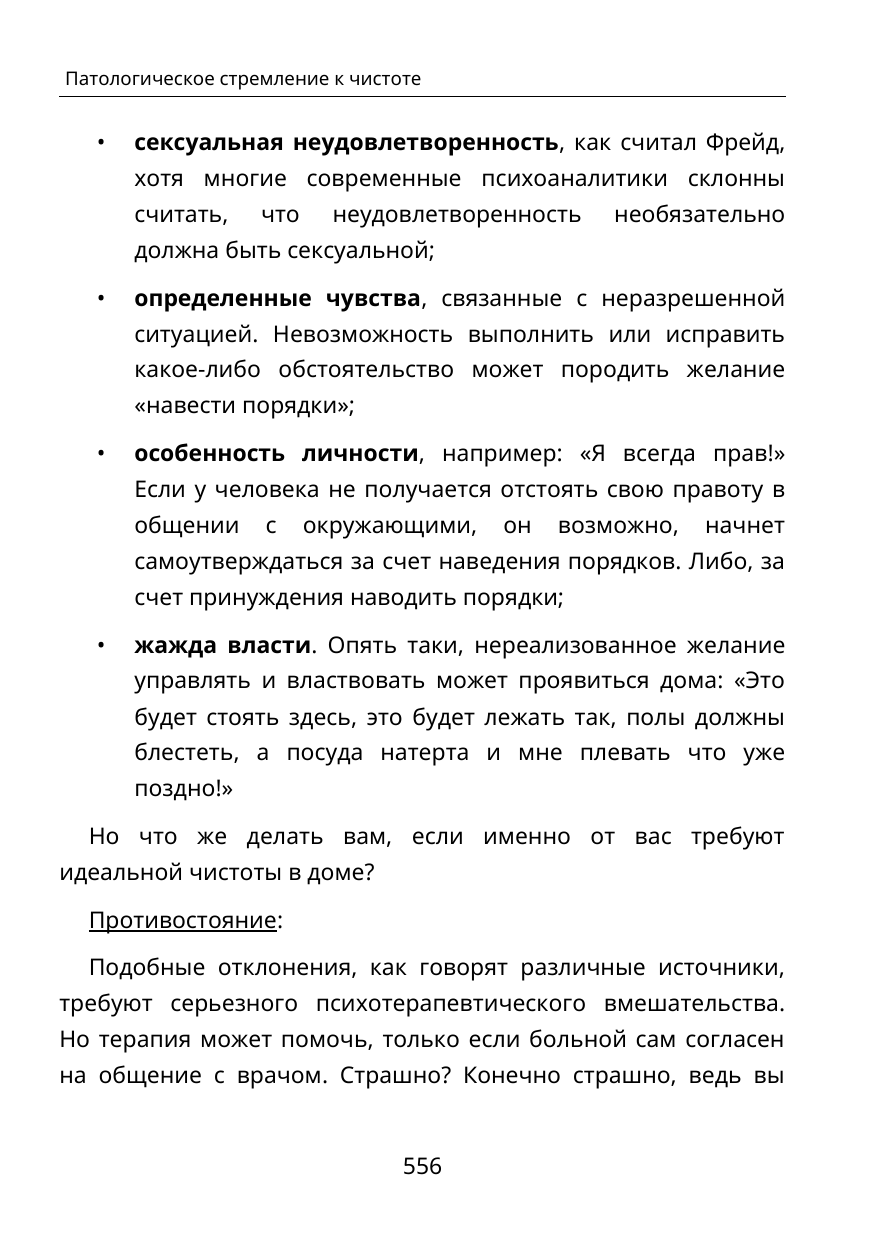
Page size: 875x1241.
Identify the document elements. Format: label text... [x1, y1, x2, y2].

list определенные чувства, связанные с неразрешенной ситуацией. Невозможность выполнить или исправить какое-либо обстоятельство может породить желание «навести порядки»; [97, 282, 786, 421]
list особенность личности, например: «Я всегда прав!» Если у человека не получается отстоять свою правоту в общении с окружающими, он возможно, начнет самоутверждаться за счет наведения порядков. Либо, за счет принуждения наводить порядки; [97, 437, 786, 612]
text Противостояние: [59, 904, 786, 935]
text Но что же делать вам, если именно от вас требуют идеальной чистоты в доме? [59, 820, 786, 887]
text Подобные отклонения, как говорят различные источники, требуют серьезного психотерапевтического вмешательства. Но терапия может помочь, только если больной сам согласен на общение с врачом. Страшно? Конечно страшно, ведь вы [59, 951, 786, 1090]
list сексуальная неудовлетворенность, как считал Фрейд, хотя многие современные психоаналитики склонны считать, что неудовлетворенность необязательно должна быть сексуальной; [97, 126, 786, 265]
list жажда власти. Опять таки, нереализованное желание управлять и властвовать может проявиться дома: «Это будет стоять здесь, это будет лежать так, полы должны блестеть, а посуда натерта и мне плевать что уже поздно!» [97, 628, 786, 803]
